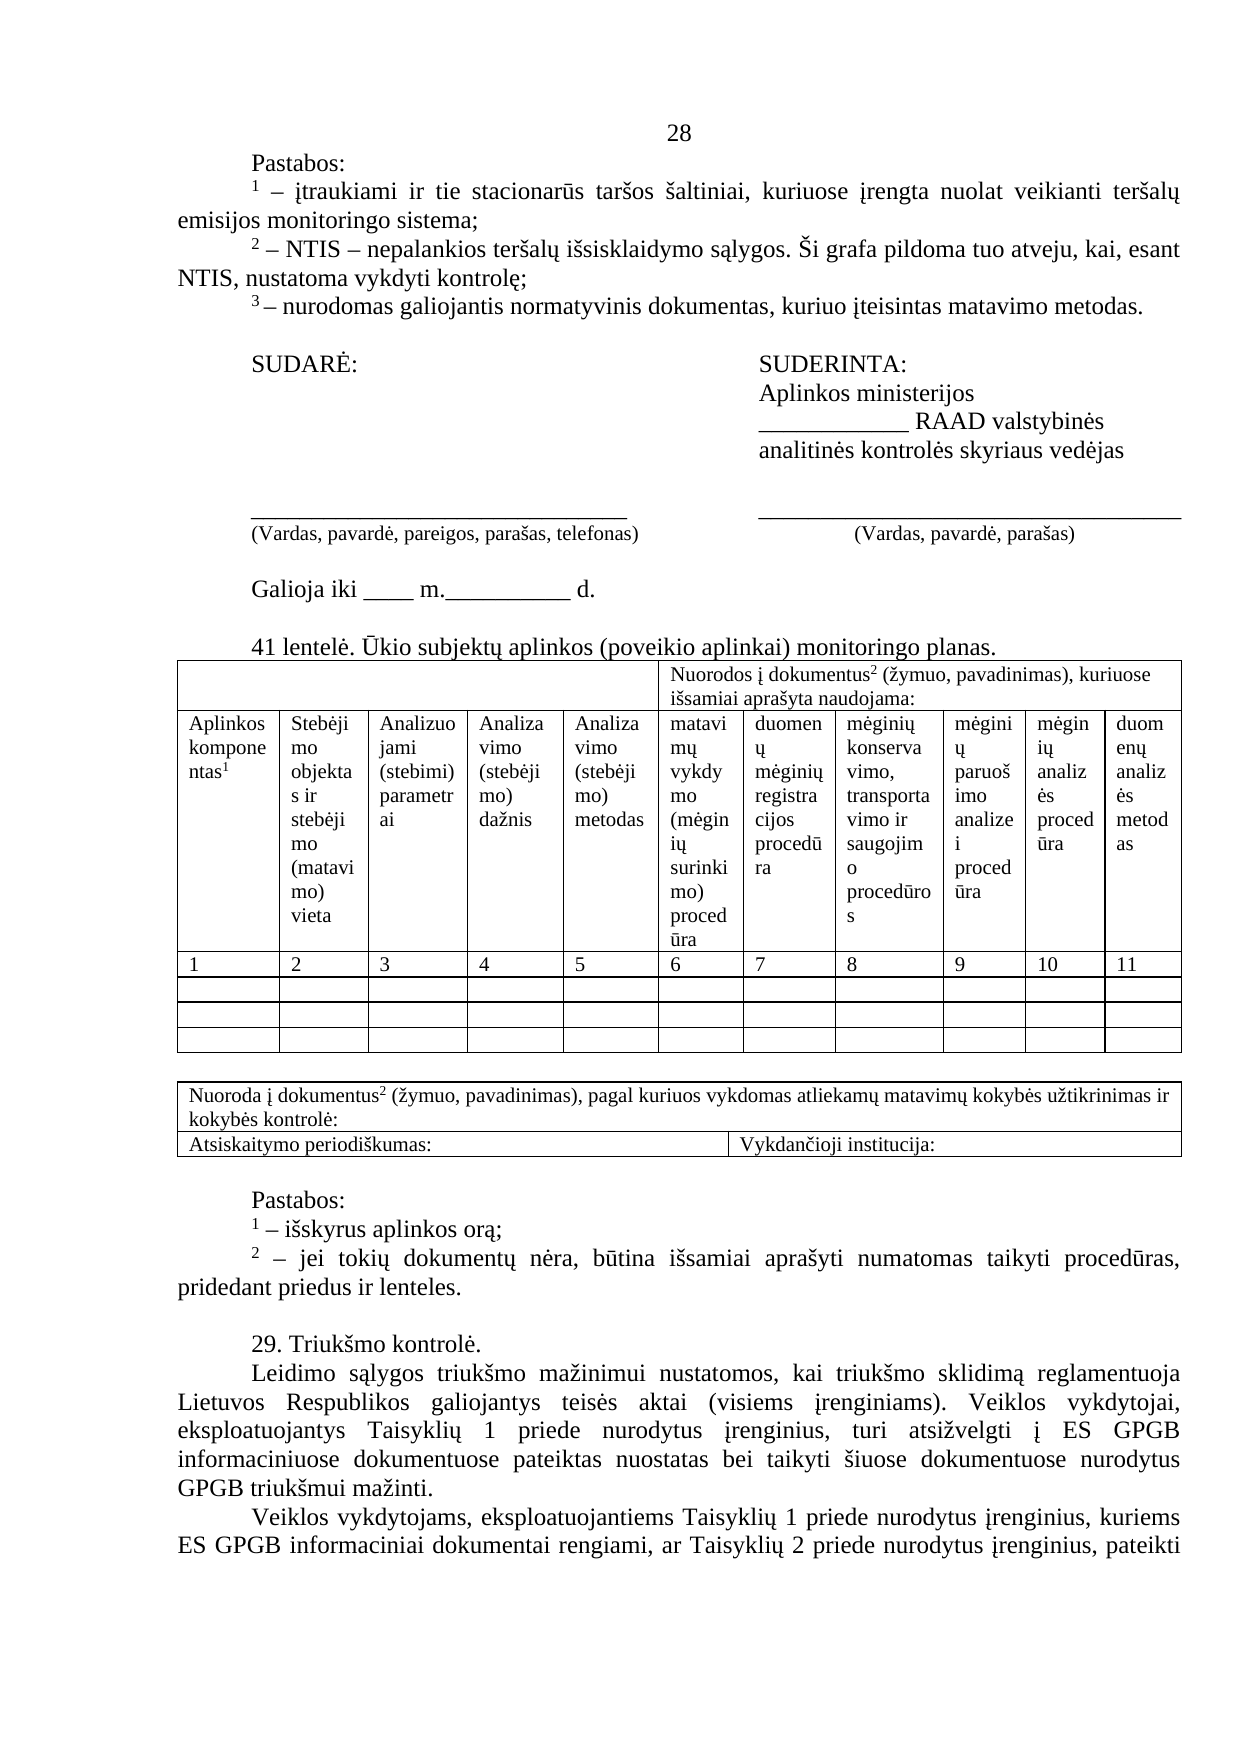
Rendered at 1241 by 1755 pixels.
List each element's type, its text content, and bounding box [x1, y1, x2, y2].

table_cell [1026, 978, 1104, 1001]
table_cell [659, 1028, 743, 1052]
table_cell [564, 978, 658, 1001]
table_cell [369, 1003, 467, 1027]
table_cell [836, 1028, 943, 1052]
table_cell [1106, 1028, 1181, 1052]
table_cell 6 [659, 952, 743, 976]
table_cell 11 [1106, 952, 1181, 976]
table_cell 9 [944, 952, 1025, 976]
table_cell [836, 1003, 943, 1027]
table_cell 1 [178, 952, 279, 976]
table_cell [744, 1003, 835, 1027]
table_cell 4 [468, 952, 563, 976]
table_cell Analizuojami (stebimi) parametrai [369, 711, 467, 951]
table_cell [744, 978, 835, 1001]
table_header Nuorodos į dokumentus2 (žymuo, pavadinimas), kuriuose išsamiai aprašyta naudojama: [659, 661, 1181, 709]
text 3 – nurodomas galiojantis normatyvinis dokumentas, kuriuo įteisintas matavimo metodas. [177, 291, 1181, 320]
table_cell [280, 978, 368, 1001]
table_cell duomenų mėginių registracijos procedūra [744, 711, 835, 951]
table_cell duomenų analizės metodas [1106, 711, 1181, 951]
text Veiklos vykdytojams, eksploatuojantiems Taisyklių 1 priede nurodytus įrenginius, kuriems ES GPGB informaciniai dokumentai rengiami, ar Taisyklių 2 priede nurodytus įrenginius, pateikti [177, 1502, 1181, 1559]
table_cell [1106, 978, 1181, 1001]
table_cell [369, 1028, 467, 1052]
table_cell [1106, 1003, 1181, 1027]
text 1 – įtraukiami ir tie stacionarūs taršos šaltiniai, kuriuose įrengta nuolat veikianti teršalų emisijos monitoringo sistema; [177, 176, 1181, 234]
text Galioja iki ____ m.__________ d. [177, 574, 1181, 603]
table_cell mėginių paruošimo analizei procedūra [944, 711, 1025, 951]
table_header Nuoroda į dokumentus2 (žymuo, pavadinimas), pagal kuriuos vykdomas atliekamų matavimų kokybės užtikrinimas ir kokybės kontrolė: [178, 1083, 1181, 1131]
table_cell Atsiskaitymo periodiškumas: [178, 1132, 728, 1156]
text Aplinkos ministerijos [177, 378, 1181, 406]
table_cell [944, 1028, 1025, 1052]
table_cell [564, 1028, 658, 1052]
table_cell 7 [744, 952, 835, 976]
table_header [178, 661, 658, 709]
table_cell [744, 1028, 835, 1052]
table_cell Analizavimo (stebėjimo) metodas [564, 711, 658, 951]
table_cell [944, 1003, 1025, 1027]
table_cell [178, 1003, 279, 1027]
table_cell [280, 1003, 368, 1027]
text Leidimo sąlygos triukšmo mažinimui nustatomos, kai triukšmo sklidimą reglamentuoja Lietuvos Respublikos galiojantys teisės aktai (visiems įrenginiams). Veiklos vykdytojai, eksploatuojantys Taisyklių 1 priede nurodytus įrenginius, turi atsižvelgti į ES GPGB informaciniuose dokumentuose pateiktas nuostatas bei taikyti šiuose dokumentuose nurodytus GPGB triukšmui mažinti. [177, 1358, 1181, 1502]
table_cell Stebėjimo objektas ir stebėjimo (matavimo) vieta [280, 711, 368, 951]
table_cell [468, 1003, 563, 1027]
table_cell [468, 978, 563, 1001]
table_cell [280, 1028, 368, 1052]
text ____________ RAAD valstybinės [177, 406, 1181, 435]
table_cell [1026, 1028, 1104, 1052]
text 2 – jei tokių dokumentų nėra, būtina išsamiai aprašyti numatomas taikyti procedūras, pridedant priedus ir lenteles. [177, 1243, 1181, 1301]
table_cell mėginių analizės procedūra [1026, 711, 1104, 951]
table_cell matavimų vykdymo (mėginių surinkimo) procedūra [659, 711, 743, 951]
text 1 – išskyrus aplinkos orą; [177, 1214, 1181, 1243]
table_cell 10 [1026, 952, 1104, 976]
text analitinės kontrolės skyriaus vedėjas [177, 435, 1181, 464]
text 29. Triukšmo kontrolė. [177, 1329, 1181, 1358]
table_cell [1026, 1003, 1104, 1027]
table_cell Aplinkos komponentas1 [178, 711, 279, 951]
table_cell 5 [564, 952, 658, 976]
table_cell mėginių konservavimo, transportavimo ir saugojimo procedūros [836, 711, 943, 951]
table_cell [564, 1003, 658, 1027]
table_cell [944, 978, 1025, 1001]
table_cell 3 [369, 952, 467, 976]
table_cell 8 [836, 952, 943, 976]
text 2 – NTIS – nepalankios teršalų išsisklaidymo sąlygos. Ši grafa pildoma tuo atveju, kai, esant NTIS, nustatoma vykdyti kontrolę; [177, 234, 1181, 291]
text 41 lentelė. Ūkio subjektų aplinkos (poveikio aplinkai) monitoringo planas. [177, 632, 1181, 660]
table_cell [178, 1028, 279, 1052]
table_cell Analizavimo (stebėjimo) dažnis [468, 711, 563, 951]
table_cell [178, 978, 279, 1001]
table_cell [659, 978, 743, 1001]
table_cell Vykdančioji institucija: [729, 1132, 1181, 1156]
text Pastabos: [177, 1186, 1181, 1214]
table_cell [836, 978, 943, 1001]
text SUDARĖ: SUDERINTA: [177, 349, 1181, 378]
text (Vardas, pavardė, pareigos, parašas, telefonas) (Vardas, pavardė, parašas) [177, 521, 1181, 545]
table_cell [468, 1028, 563, 1052]
table_cell [369, 978, 467, 1001]
table_cell 2 [280, 952, 368, 976]
table_cell [659, 1003, 743, 1027]
text Pastabos: [177, 148, 1181, 176]
